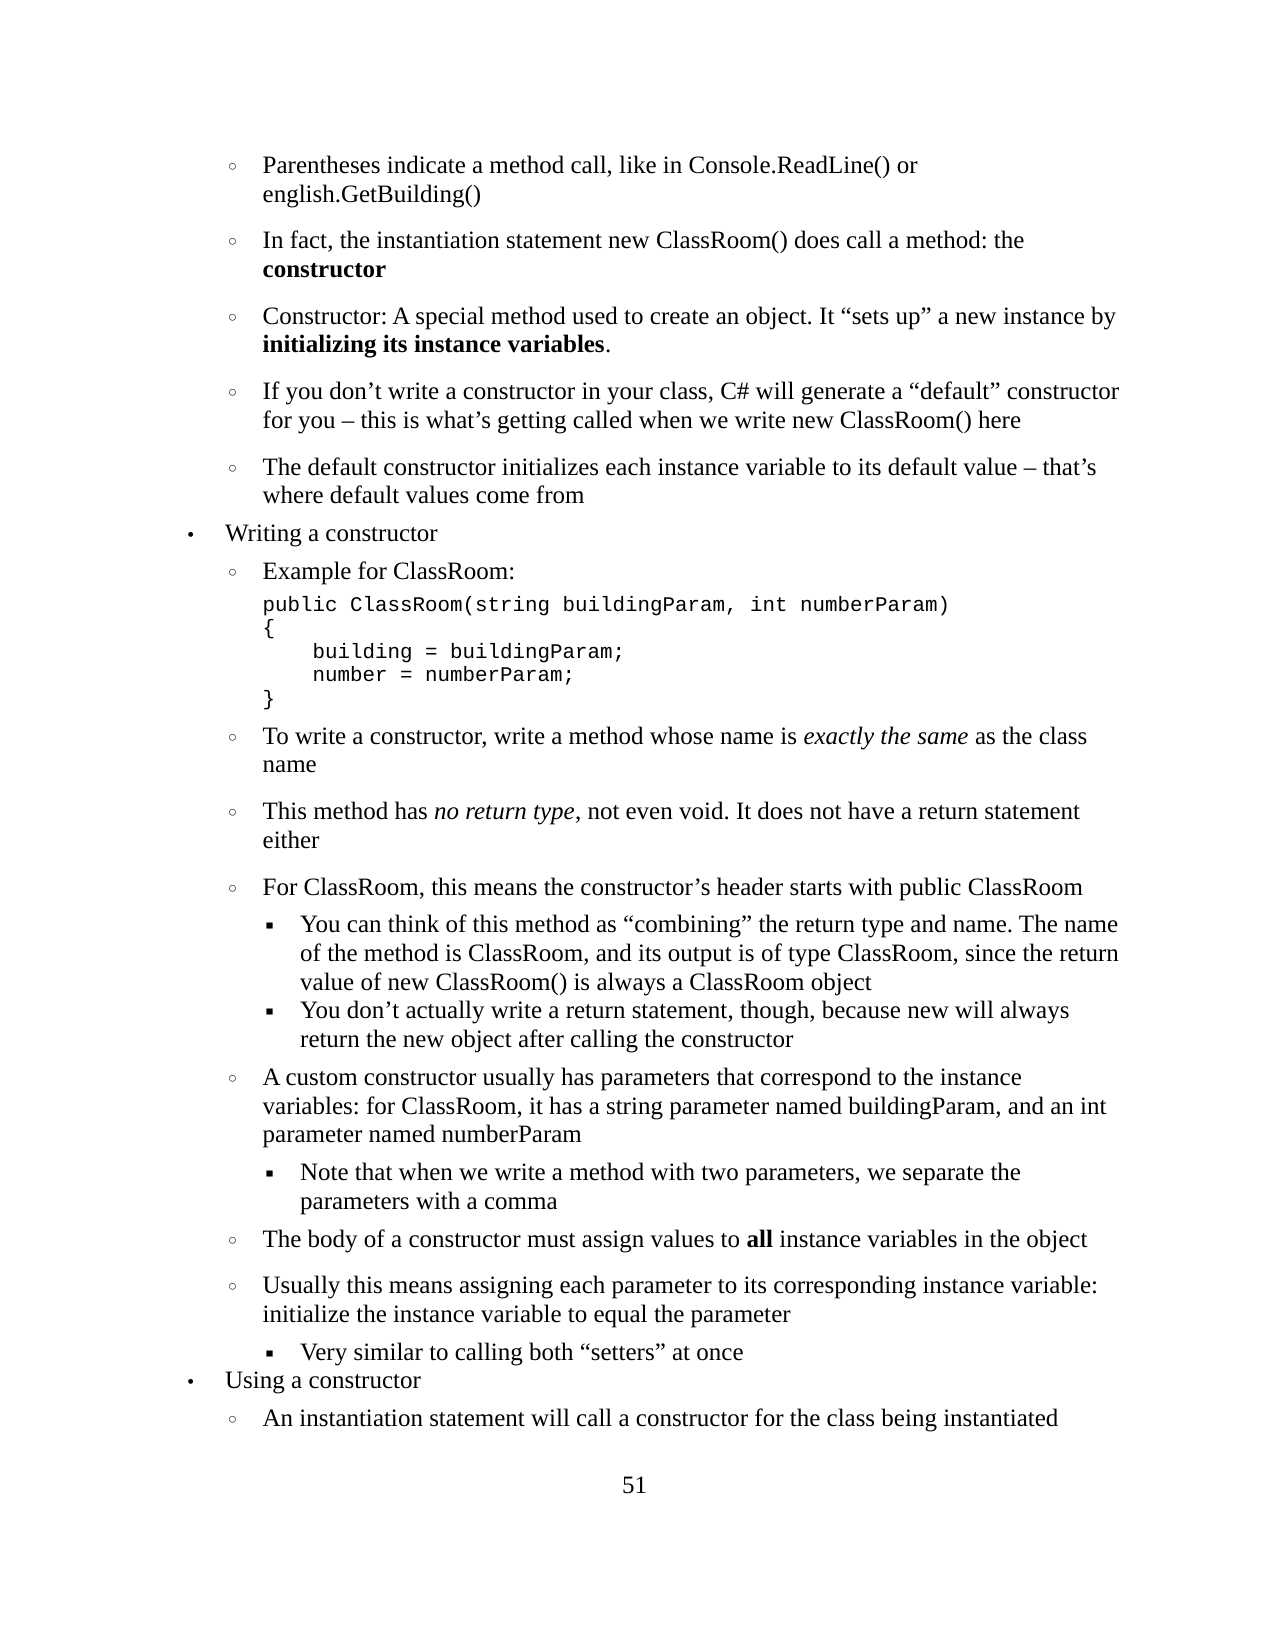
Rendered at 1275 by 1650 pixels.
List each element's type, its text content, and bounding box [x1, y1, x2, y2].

list } [225, 688, 1125, 712]
list Parentheses indicate a method call, like in Console.ReadLine() or english.GetBuilding() [225, 150, 1125, 207]
list Very similar to calling both “setters” at once [262, 1337, 1125, 1366]
list Using a constructor [187, 1366, 1125, 1394]
list Note that when we write a method with two parameters, we separate the parameters with a comma [262, 1157, 1125, 1215]
list public ClassRoom(string buildingParam, int numberParam) [225, 593, 1125, 617]
list The body of a constructor must assign values to all instance variables in the object [225, 1224, 1125, 1252]
list Example for ClassRoom: [225, 556, 1125, 584]
list In fact, the instantiation statement new ClassRoom() does call a method: the constructor [225, 225, 1125, 283]
list Constructor: A special method used to create an object. It “sets up” a new instance by initializing its instance variables. [225, 301, 1125, 358]
list You don’t actually write a return statement, though, because new will always return the new object after calling the constructor [262, 996, 1125, 1053]
list For ClassRoom, this means the constructor’s header starts with public ClassRoom [225, 872, 1125, 900]
list To write a constructor, write a method whose name is exactly the same as the class name [225, 721, 1125, 778]
list If you don’t write a constructor in your class, C# will generate a “default” constructor for you – this is what’s getting called when we write new ClassRoom() here [225, 376, 1125, 434]
list An instantiation statement will call a constructor for the class being instantiated [225, 1403, 1125, 1432]
list The default constructor initializes each instance variable to its default value – that’s where default values come from [225, 452, 1125, 509]
list Usually this means assigning each parameter to its corresponding instance variable: initialize the instance variable to equal the parameter [225, 1270, 1125, 1328]
list A custom constructor usually has parameters that correspond to the instance variables: for ClassRoom, it has a string parameter named buildingParam, and an int parameter named numberParam [225, 1062, 1125, 1148]
list This method has no return type, not even void. It does not have a return statement either [225, 796, 1125, 854]
list Writing a constructor [187, 518, 1125, 547]
list You can think of this method as “combining” the return type and name. The name of the method is ClassRoom, and its output is of type ClassRoom, since the return value of new ClassRoom() is always a ClassRoom object [262, 909, 1125, 996]
list { [225, 617, 1125, 641]
list number = numberParam; [225, 664, 1125, 688]
list building = buildingParam; [225, 641, 1125, 664]
